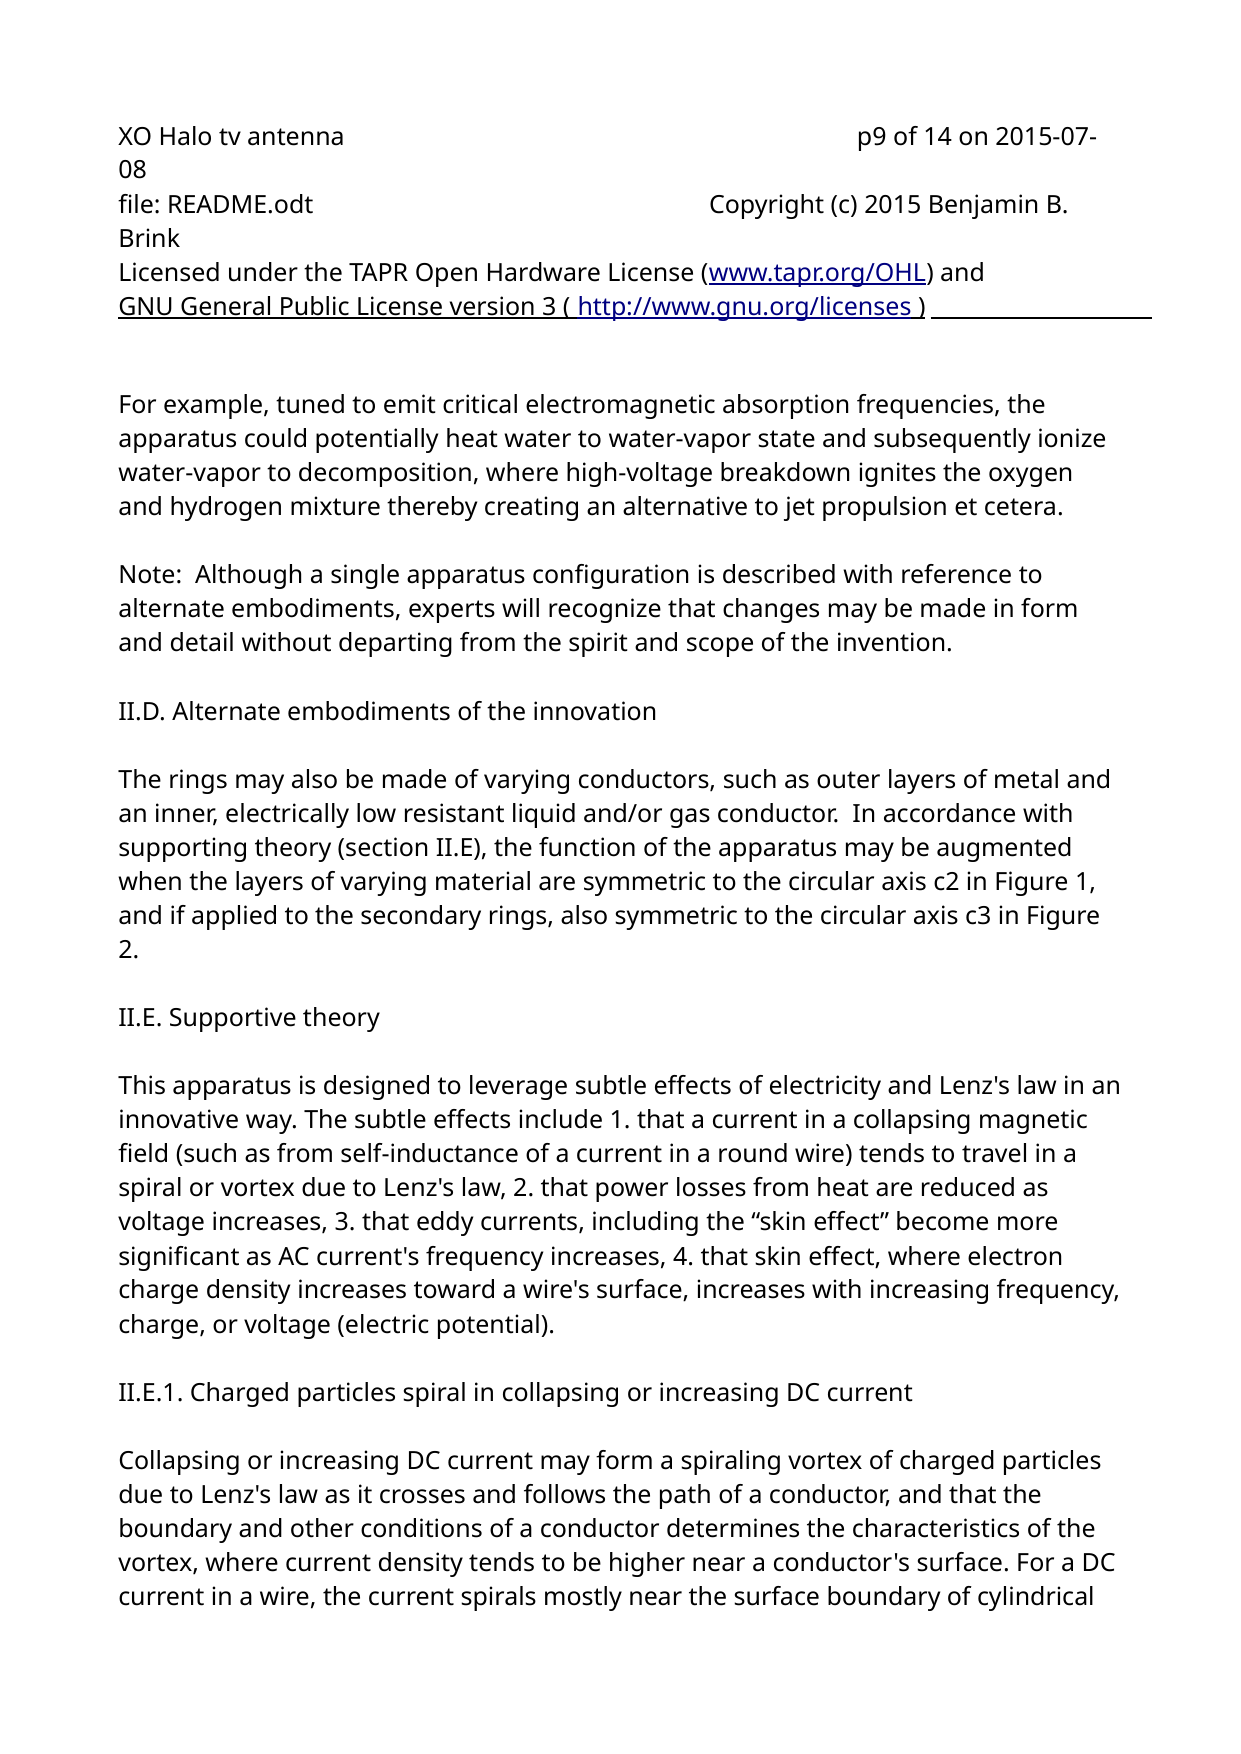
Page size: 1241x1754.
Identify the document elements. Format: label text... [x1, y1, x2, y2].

text This apparatus is designed to leverage subtle effects of electricity and Lenz's law in an innovative way. The subtle effects include 1. that a current in a collapsing magnetic field (such as from self-inductance of a current in a round wire) tends to travel in a spiral or vortex due to Lenz's law, 2. that power losses from heat are reduced as voltage increases, 3. that eddy currents, including the “skin effect” become more significant as AC current's frequency increases, 4. that skin effect, where electron charge density increases toward a wire's surface, increases with increasing frequency, charge, or voltage (electric potential). [118, 1068, 1122, 1340]
text II.D. Alternate embodiments of the innovation [118, 693, 1122, 727]
text II.E.1. Charged particles spiral in collapsing or increasing DC current [118, 1374, 1122, 1408]
text The rings may also be made of varying conductors, such as outer layers of metal and an inner, electrically low resistant liquid and/or gas conductor. In accordance with supporting theory (section II.E), the function of the apparatus may be augmented when the layers of varying material are symmetric to the circular axis c2 in Figure 1, and if applied to the secondary rings, also symmetric to the circular axis c3 in Figure 2. [118, 761, 1122, 966]
text For example, tuned to emit critical electromagnetic absorption frequencies, the apparatus could potentially heat water to water-vapor state and subsequently ionize water-vapor to decomposition, where high-voltage breakdown ignites the oxygen and hydrogen mixture thereby creating an alternative to jet propulsion et cetera. [118, 387, 1122, 523]
text Note: Although a single apparatus configuration is described with reference to alternate embodiments, experts will recognize that changes may be made in form and detail without departing from the spirit and scope of the invention. [118, 557, 1122, 659]
text Collapsing or increasing DC current may form a spiraling vortex of charged particles due to Lenz's law as it crosses and follows the path of a conductor, and that the boundary and other conditions of a conductor determines the characteristics of the vortex, where current density tends to be higher near a conductor's surface. For a DC current in a wire, the current spirals mostly near the surface boundary of cylindrical [118, 1442, 1122, 1613]
text II.E. Supportive theory [118, 1000, 1122, 1034]
